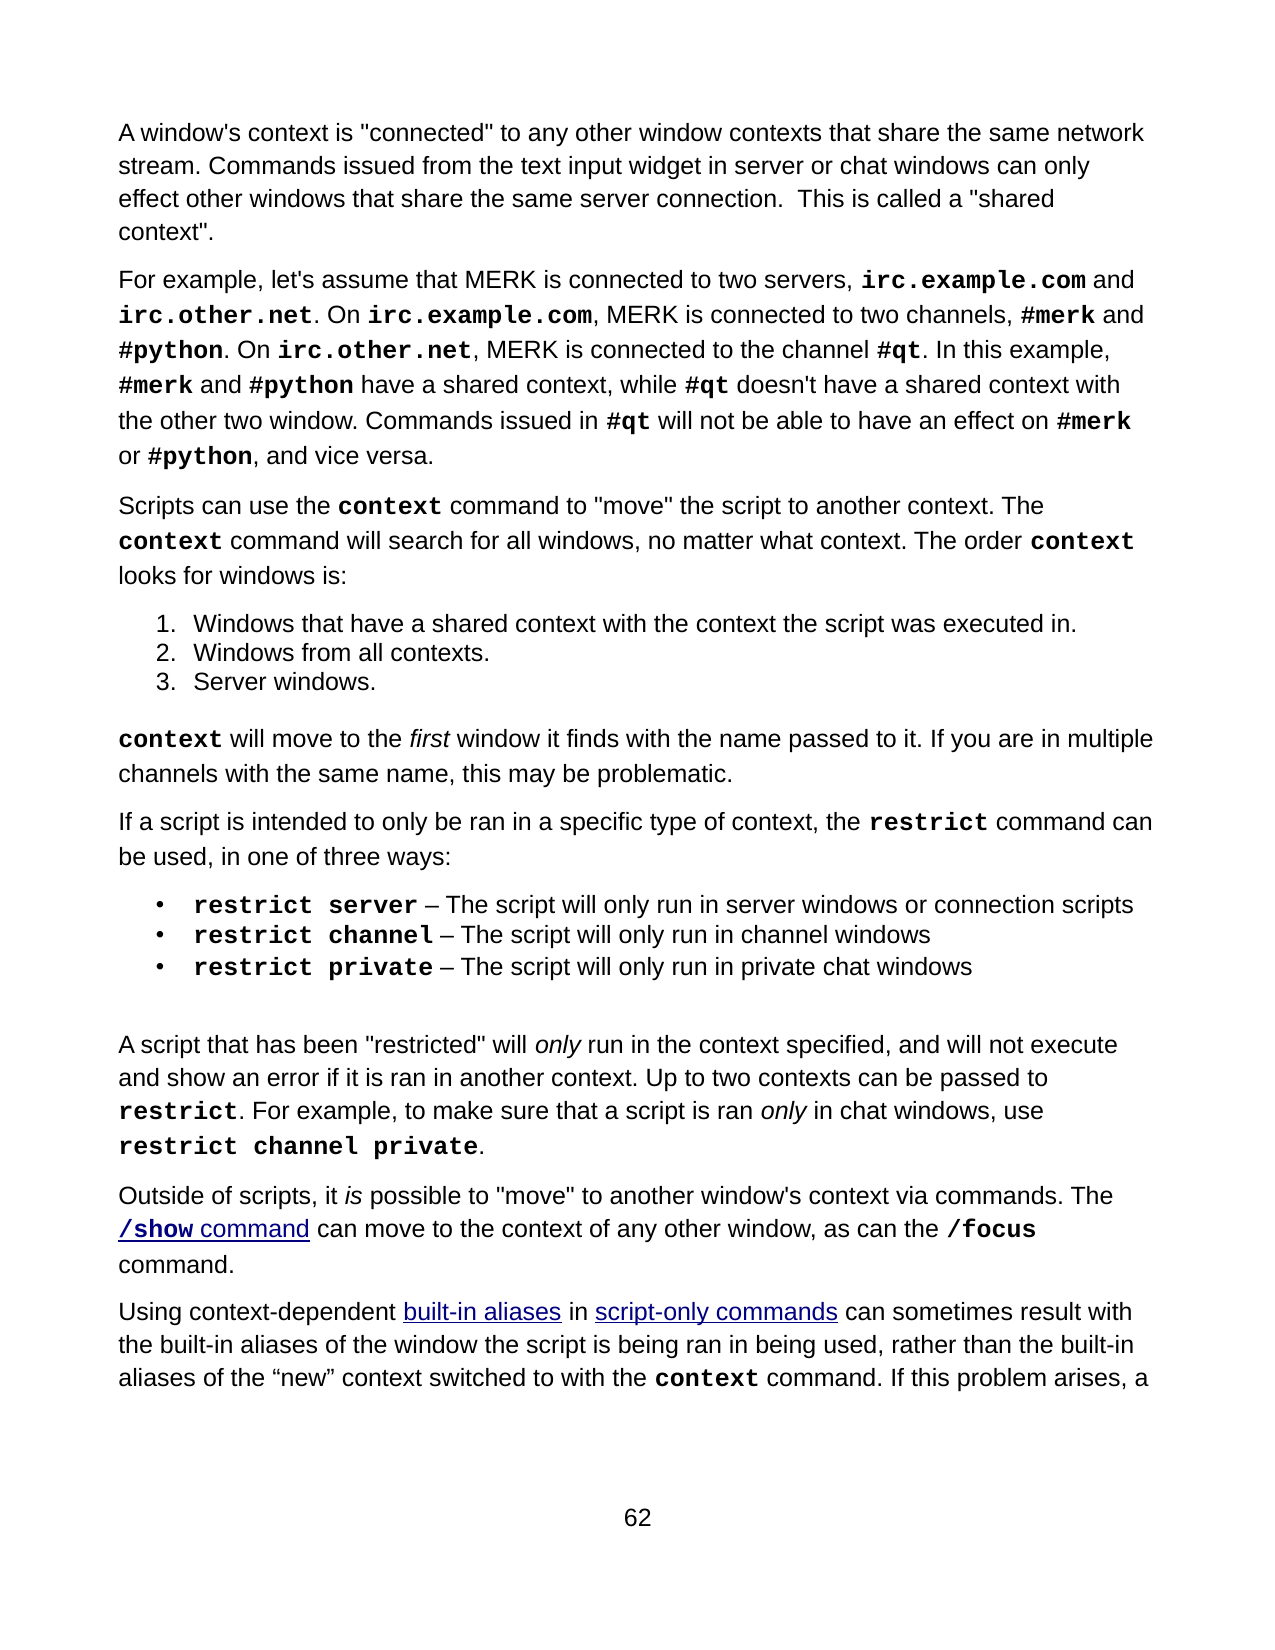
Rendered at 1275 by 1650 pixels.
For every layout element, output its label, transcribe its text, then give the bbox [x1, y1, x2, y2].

text For example, let's assume that MERK is connected to two servers, irc.example.com and irc.other.net. On irc.example.com, MERK is connected to two channels, #merk and #python. On irc.other.net, MERK is connected to the channel #qt. In this example, #merk and #python have a shared context, while #qt doesn't have a shared context with the other two window. Commands issued in #qt will not be able to have an effect on #merk or #python, and vice versa. [118, 265, 1157, 472]
text context will move to the first window it finds with the name passed to it. If you are in multiple channels with the same name, this may be problematic. [118, 724, 1157, 788]
text Using context-dependent built-in aliases in script-only commands can sometimes result with the built-in aliases of the window the script is being ran in being used, rather than the built-in aliases of the “new” context switched to with the context command. If this problem arises, a [118, 1297, 1157, 1394]
list Windows from all contexts. [156, 638, 1157, 666]
text A window's context is "connected" to any other window contexts that share the same network stream. Commands issued from the text input widget in server or chat windows can only effect other windows that share the same server connection. This is called a "shared context". [118, 118, 1157, 246]
list Windows that have a shared context with the context the script was executed in. [156, 609, 1157, 638]
text If a script is intended to only be ran in a specific type of context, the restrict command can be used, in one of three ways: [118, 807, 1157, 871]
list restrict channel – The script will only run in channel windows [156, 921, 1157, 951]
list restrict private – The script will only run in private chat windows [156, 951, 1157, 982]
list Server windows. [156, 666, 1157, 695]
text A script that has been "restricted" will only run in the context specified, and will not execute and show an error if it is ran in another context. Up to two contexts can be passed to restrict. For example, to make sure that a script is ran only in chat windows, use restrict channel private. [118, 1030, 1157, 1162]
text Outside of scripts, it is possible to "move" to another window's context via commands. The /show command can move to the context of any other window, as can the /focus command. [118, 1181, 1157, 1278]
text Scripts can use the context command to "move" the script to another context. The context command will search for all windows, no matter what context. The order context looks for windows is: [118, 491, 1157, 590]
list restrict server – The script will only run in server windows or connection scripts [156, 889, 1157, 921]
